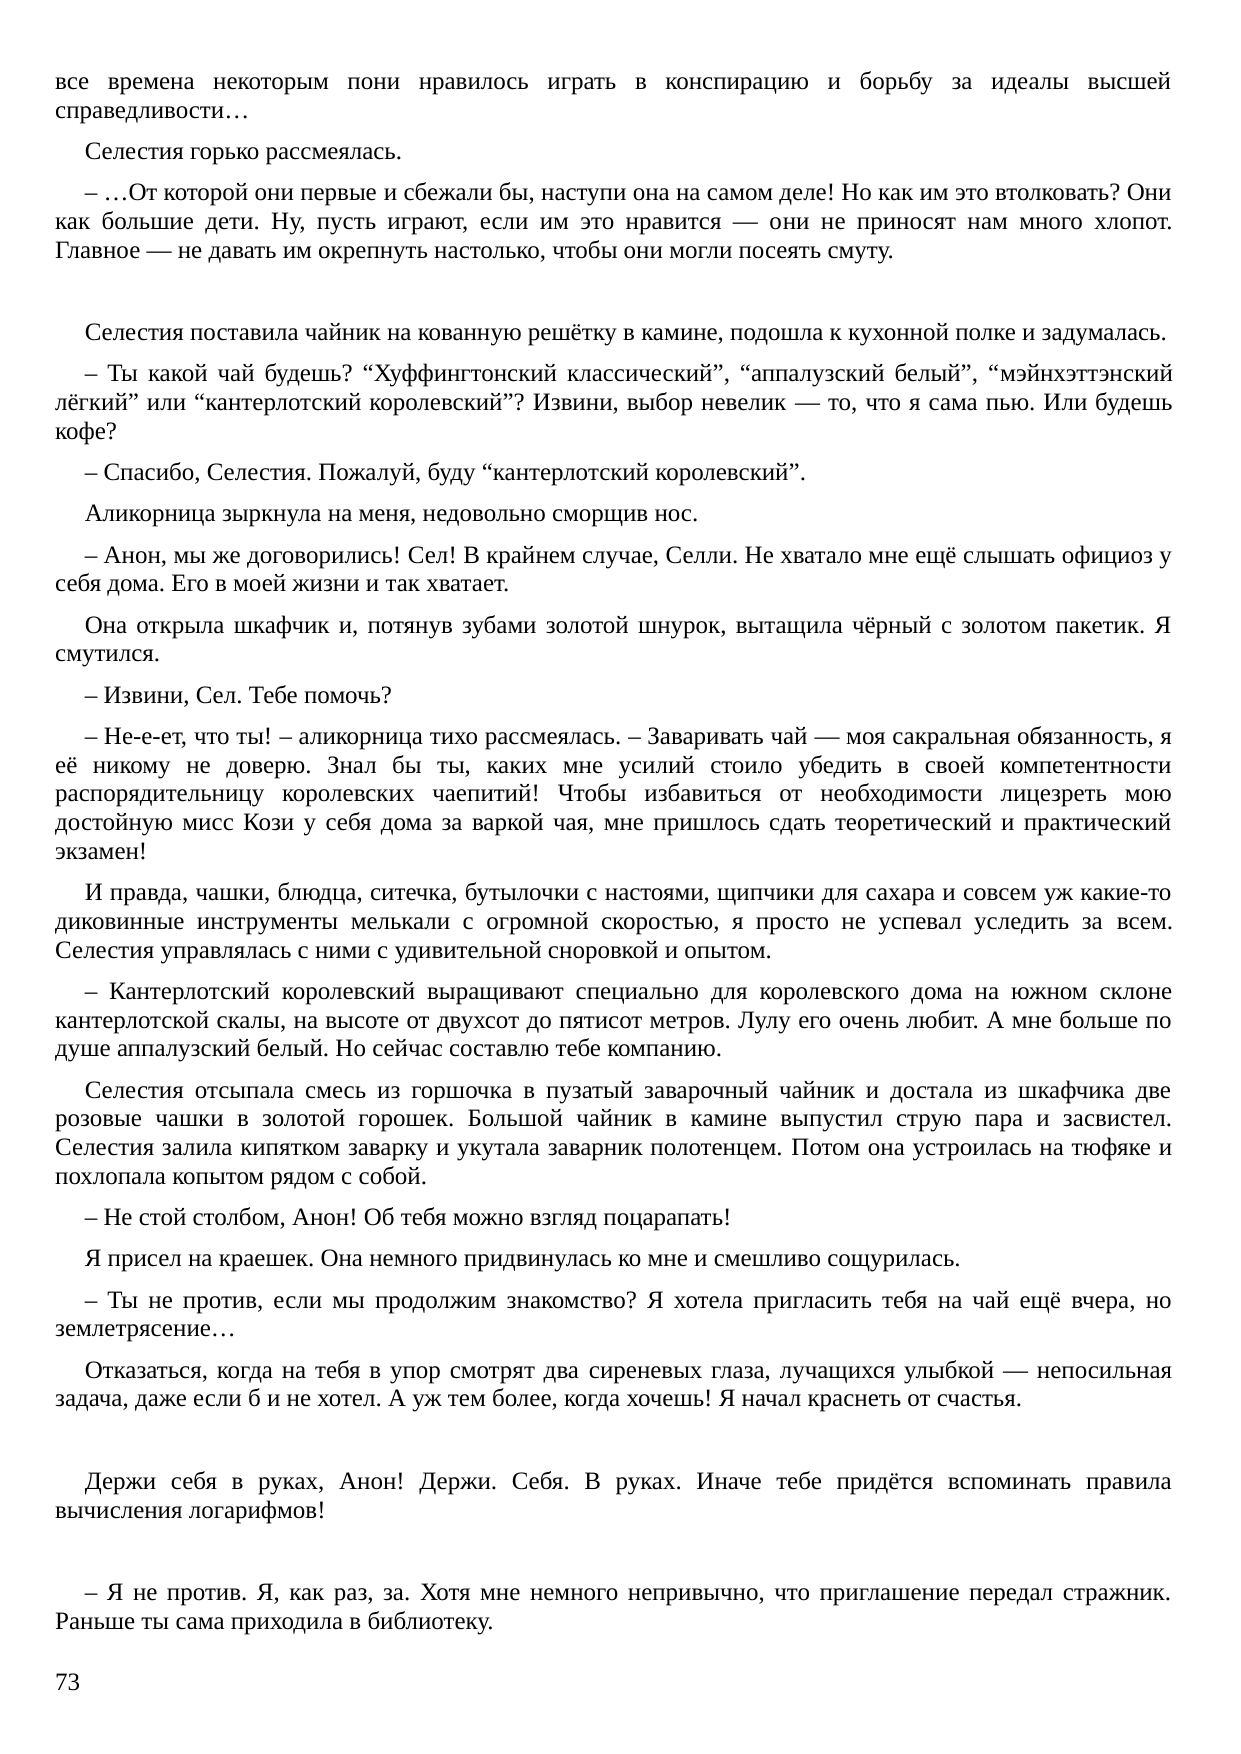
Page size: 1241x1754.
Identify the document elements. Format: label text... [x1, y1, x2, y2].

text – Извини, Сел. Тебе помочь? [55, 680, 1173, 708]
text Я присел на краешек. Она немного придвинулась ко мне и смешливо сощурилась. [55, 1243, 1173, 1272]
text Держи себя в руках, Анон! Держи. Себя. В руках. Иначе тебе придётся вспоминать правила вычисления логарифмов! [55, 1466, 1173, 1523]
text – …От которой они первые и сбежали бы, наступи она на самом деле! Но как им это втолковать? Они как большие дети. Ну, пусть играют, если им это нравится — они не приносят нам много хлопот. Главное — не давать им окрепнуть настолько, чтобы они могли посеять смуту. [55, 177, 1173, 263]
text все времена некоторым пони нравилось играть в конспирацию и борьбу за идеалы высшей справедливости… [55, 66, 1173, 123]
text Аликорница зыркнула на меня, недовольно сморщив нос. [55, 498, 1173, 527]
text Она открыла шкафчик и, потянув зубами золотой шнурок, вытащила чёрный с золотом пакетик. Я смутился. [55, 610, 1173, 667]
text – Анон, мы же договорились! Сел! В крайнем случае, Селли. Не хватало мне ещё слышать официоз у себя дома. Его в моей жизни и так хватает. [55, 540, 1173, 597]
text – Не-е-ет, что ты! – аликорница тихо рассмеялась. – Заваривать чай — моя сакральная обязанность, я её никому не доверю. Знал бы ты, каких мне усилий стоило убедить в своей компетентности распорядительницу королевских чаепитий! Чтобы избавиться от необходимости лицезреть мою достойную мисс Кози у себя дома за варкой чая, мне пришлось сдать теоретический и практический экзамен! [55, 721, 1173, 865]
text Селестия поставила чайник на кованную решётку в камине, подошла к кухонной полке и задумалась. [55, 317, 1173, 346]
text – Я не против. Я, как раз, за. Хотя мне немного непривычно, что приглашение передал стражник. Раньше ты сама приходила в библиотеку. [55, 1577, 1173, 1635]
text И правда, чашки, блюдца, ситечка, бутылочки с настоями, щипчики для сахара и совсем уж какие-то диковинные инструменты мелькали с огромной скоростью, я просто не успевал уследить за всем. Селестия управлялась с ними с удивительной сноровкой и опытом. [55, 877, 1173, 963]
text – Спасибо, Селестия. Пожалуй, буду “кантерлотский королевский”. [55, 457, 1173, 486]
text – Не стой столбом, Анон! Об тебя можно взгляд поцарапать! [55, 1202, 1173, 1231]
text Селестия отсыпала смесь из горшочка в пузатый заварочный чайник и достала из шкафчика две розовые чашки в золотой горошек. Большой чайник в камине выпустил струю пара и засвистел. Селестия залила кипятком заварку и укутала заварник полотенцем. Потом она устроилась на тюфяке и похлопала копытом рядом с собой. [55, 1075, 1173, 1190]
text – Ты какой чай будешь? “Хуффингтонский классический”, “аппалузский белый”, “мэйнхэттэнский лёгкий” или “кантерлотский королевский”? Извини, выбор невелик — то, что я сама пью. Или будешь кофе? [55, 358, 1173, 445]
text Селестия горько рассмеялась. [55, 136, 1173, 165]
text – Кантерлотский королевский выращивают специально для королевского дома на южном склоне кантерлотской скалы, на высоте от двухсот до пятисот метров. Лулу его очень любит. А мне больше по душе аппалузский белый. Но сейчас составлю тебе компанию. [55, 976, 1173, 1062]
text – Ты не против, если мы продолжим знакомство? Я хотела пригласить тебя на чай ещё вчера, но землетрясение… [55, 1285, 1173, 1342]
text Отказаться, когда на тебя в упор смотрят два сиреневых глаза, лучащихся улыбкой — непосильная задача, даже если б и не хотел. А уж тем более, когда хочешь! Я начал краснеть от счастья. [55, 1355, 1173, 1412]
